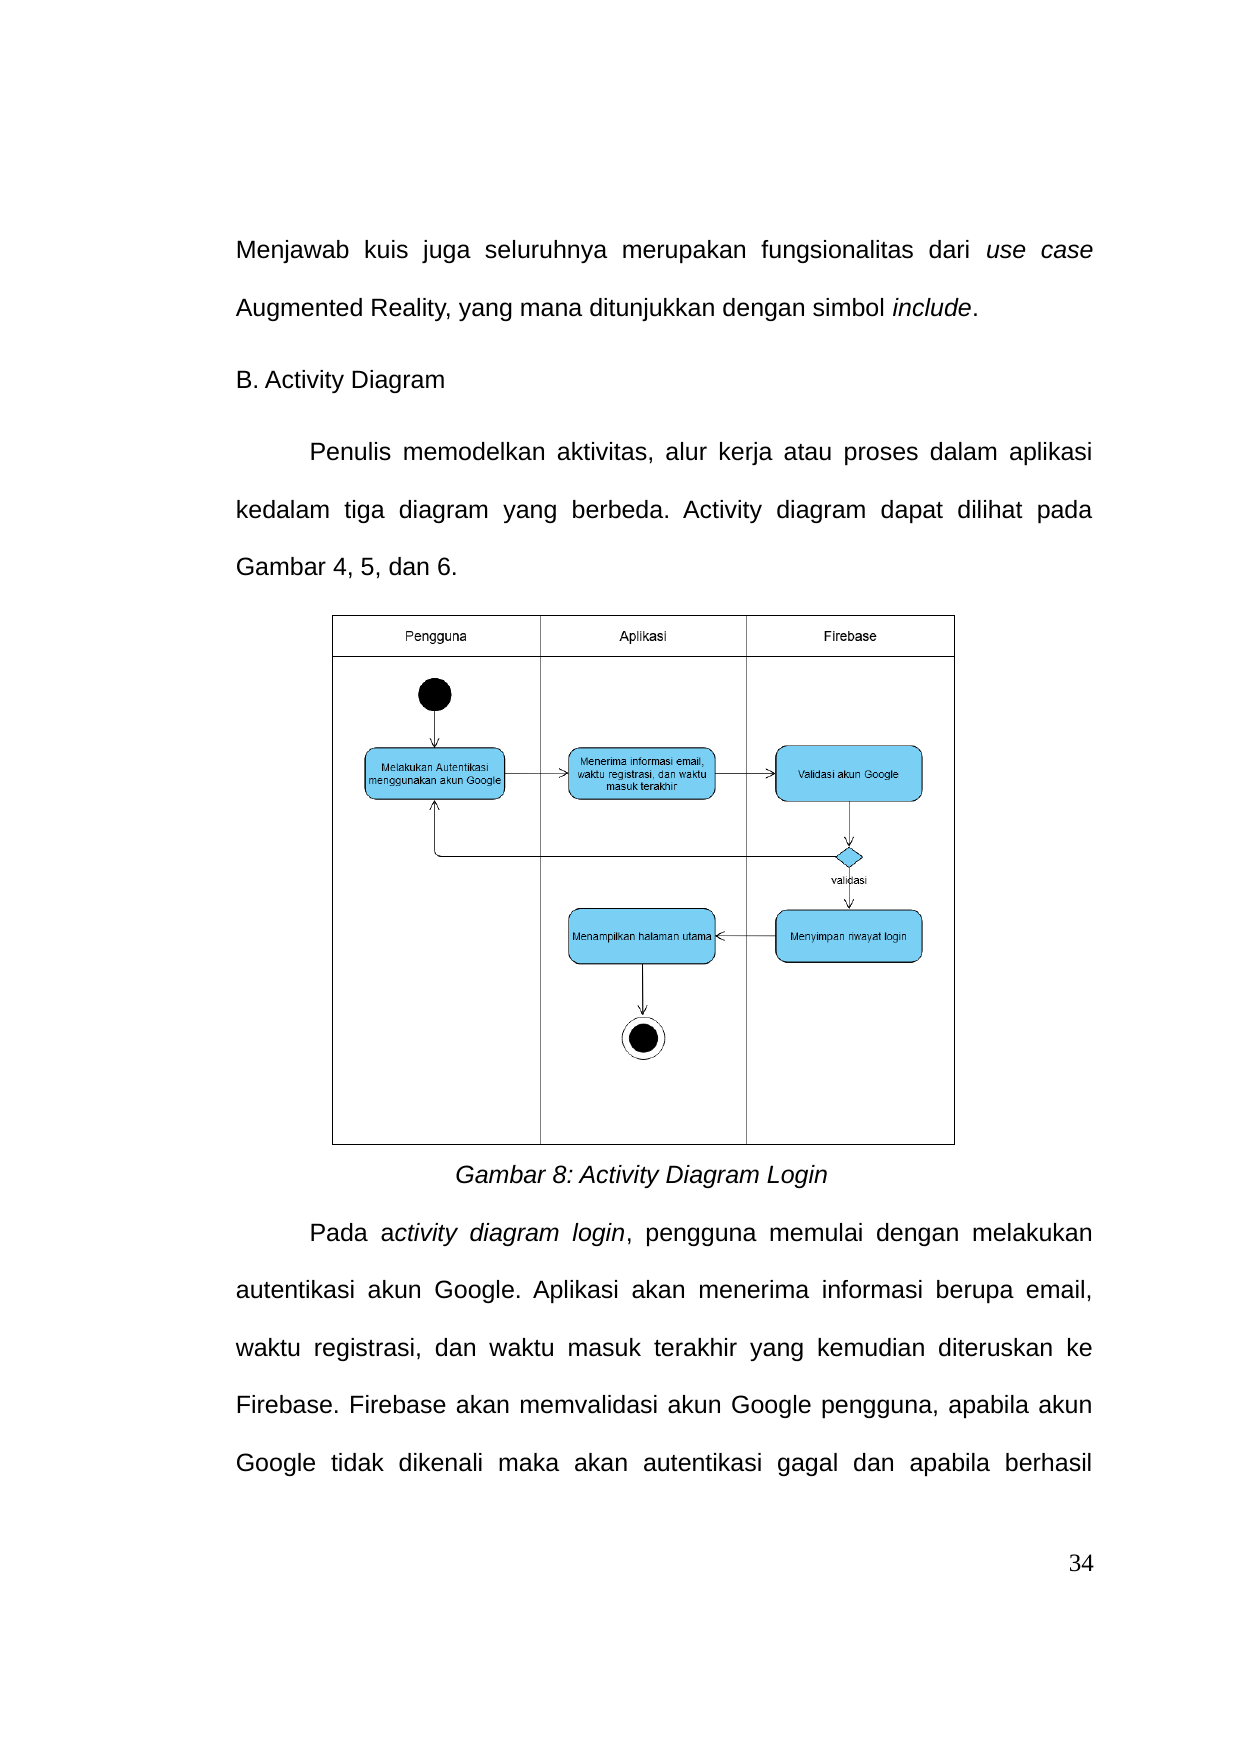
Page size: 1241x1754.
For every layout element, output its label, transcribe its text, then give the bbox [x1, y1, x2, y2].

text Menjawab kuis juga seluruhnya merupakan fungsionalitas dari use case Augmented Reality, yang mana ditunjukkan dengan simbol include. [236, 236, 1093, 322]
text Pada activity diagram login, pengguna memulai dengan melakukan autentikasi akun Google. Aplikasi akan menerima informasi berupa email, waktu registrasi, dan waktu masuk terakhir yang kemudian diteruskan ke Firebase. Firebase akan memvalidasi akun Google pengguna, apabila akun Google tidak dikenali maka akan autentikasi gagal dan apabila berhasil [236, 1161, 1093, 1477]
text Penulis memodelkan aktivitas, alur kerja atau proses dalam aplikasi kedalam tiga diagram yang berbeda. Activity diagram dapat dilihat pada Gambar 4, 5, dan 6. [236, 437, 1093, 581]
picture [315, 603, 968, 1161]
text B. Activity Diagram [236, 365, 1093, 394]
text Gambar 8: Activity Diagram Login [306, 1161, 978, 1189]
